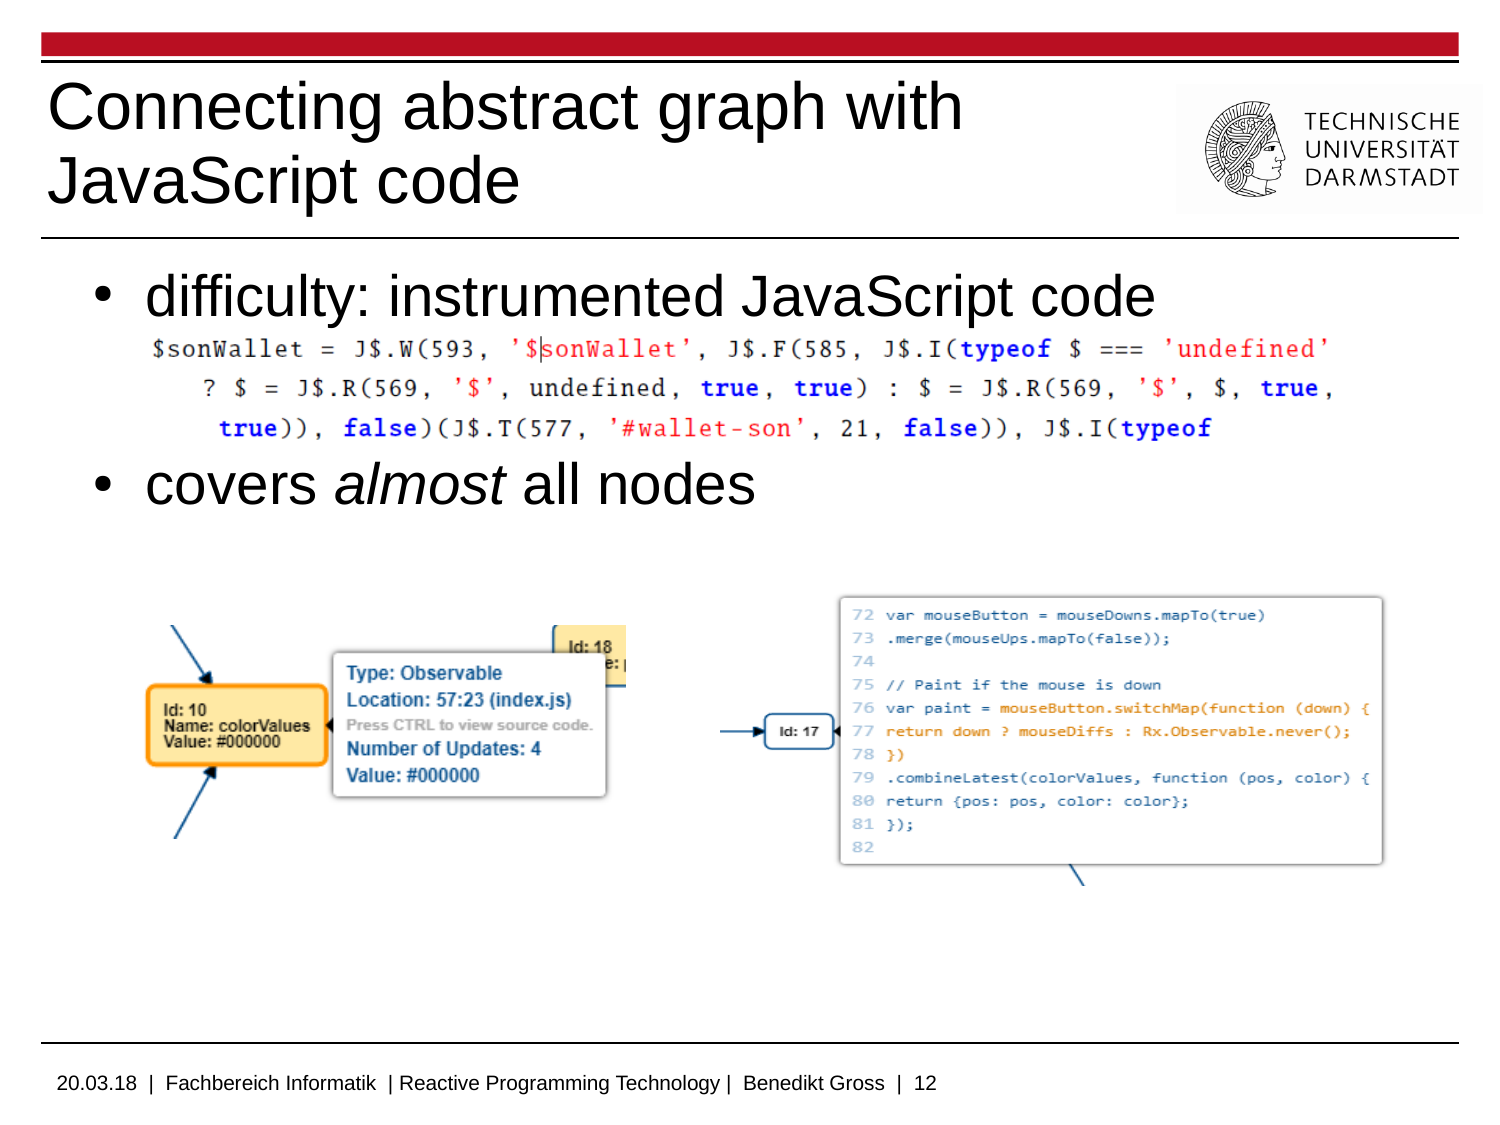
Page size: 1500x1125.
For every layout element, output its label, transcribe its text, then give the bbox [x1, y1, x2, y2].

picture [132, 625, 626, 839]
picture [720, 570, 1418, 886]
picture [147, 334, 1347, 449]
list difficulty: instrumented JavaScript code covers almost all nodes [75, 263, 1425, 916]
title Connecting abstract graph with JavaScript code [47, 68, 1137, 219]
